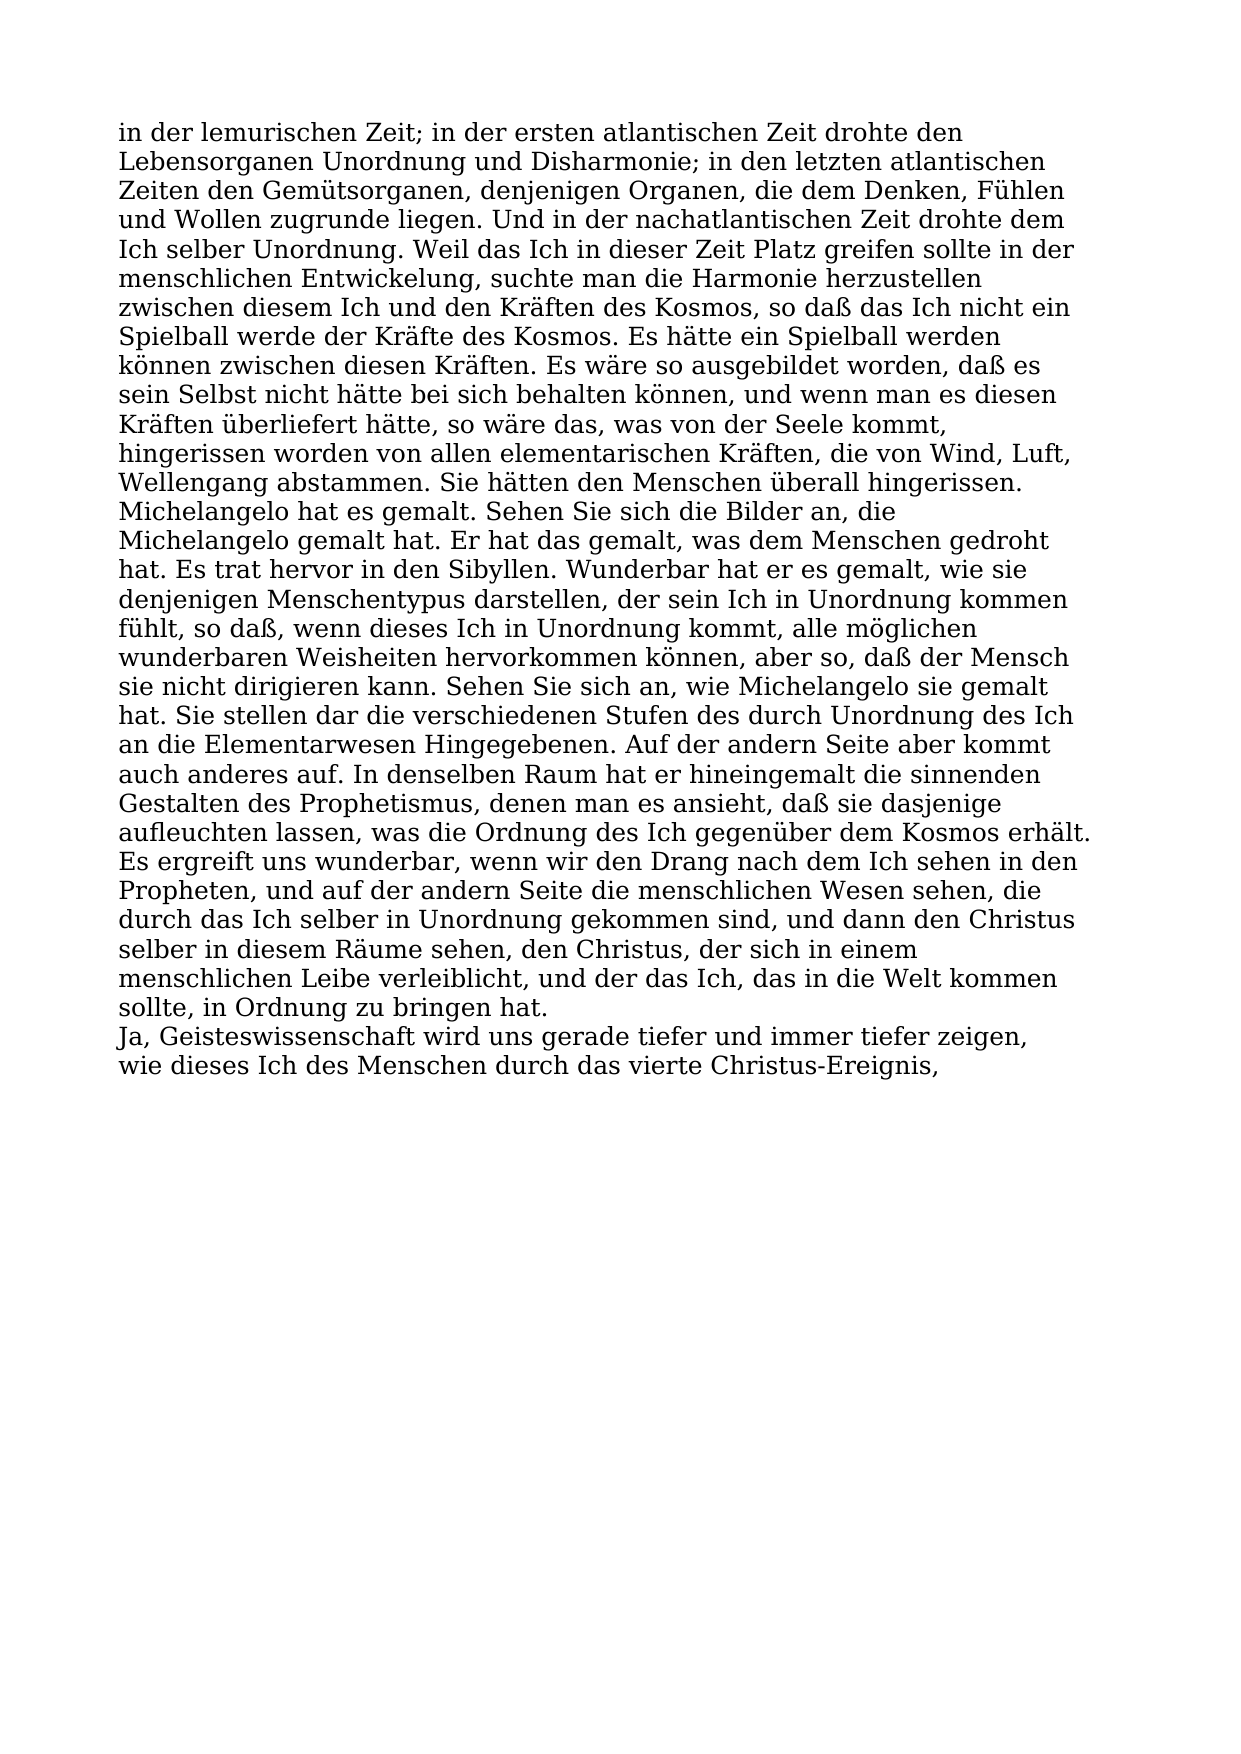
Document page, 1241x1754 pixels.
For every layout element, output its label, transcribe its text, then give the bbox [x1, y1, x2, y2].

text Zeiten den Gemütsorganen, denjenigen Organen, die dem Denken, Fühlen [118, 176, 1122, 206]
text wunderbaren Weisheiten hervorkommen können, aber so, daß der Mensch [118, 643, 1122, 672]
text aufleuchten lassen, was die Ordnung des Ich gegenüber dem Kosmos erhält. [118, 818, 1122, 847]
text denjenigen Menschentypus darstellen, der sein Ich in Unordnung kommen [118, 585, 1122, 614]
text Kräften überliefert hätte, so wäre das, was von der Seele kommt, [118, 410, 1122, 439]
text hat. Sie stellen dar die verschiedenen Stufen des durch Unordnung des Ich [118, 701, 1122, 731]
text sie nicht dirigieren kann. Sehen Sie sich an, wie Michelangelo sie gemalt [118, 672, 1122, 701]
text Lebensorganen Unordnung und Disharmonie; in den letzten atlantischen [118, 147, 1122, 176]
text in der lemurischen Zeit; in der ersten atlantischen Zeit drohte den [118, 118, 1122, 147]
text auch anderes auf. In denselben Raum hat er hineingemalt die sinnenden [118, 760, 1122, 789]
text Michelangelo gemalt hat. Er hat das gemalt, was dem Menschen gedroht [118, 526, 1122, 556]
text durch das Ich selber in Unordnung gekommen sind, und dann den Christus [118, 906, 1122, 935]
text hat. Es trat hervor in den Sibyllen. Wunderbar hat er es gemalt, wie sie [118, 556, 1122, 585]
text Wellengang abstammen. Sie hätten den Menschen überall hingerissen. [118, 468, 1122, 497]
text Spielball werde der Kräfte des Kosmos. Es hätte ein Spielball werden [118, 322, 1122, 351]
text Es ergreift uns wunderbar, wenn wir den Drang nach dem Ich sehen in den [118, 847, 1122, 876]
text sollte, in Ordnung zu bringen hat. [118, 993, 1122, 1022]
text menschlichen Entwickelung, suchte man die Harmonie herzustellen [118, 264, 1122, 293]
text fühlt, so daß, wenn dieses Ich in Unordnung kommt, alle möglichen [118, 614, 1122, 643]
text an die Elementarwesen Hingegebenen. Auf der andern Seite aber kommt [118, 731, 1122, 760]
text können zwischen diesen Kräften. Es wäre so ausgebildet worden, daß es [118, 351, 1122, 381]
text hingerissen worden von allen elementarischen Kräften, die von Wind, Luft, [118, 439, 1122, 468]
text Gestalten des Prophetismus, denen man es ansieht, daß sie dasjenige [118, 789, 1122, 818]
text menschlichen Leibe verleiblicht, und der das Ich, das in die Welt kommen [118, 964, 1122, 993]
text Ja, Geisteswissenschaft wird uns gerade tiefer und immer tiefer zeigen, [118, 1022, 1122, 1051]
text zwischen diesem Ich und den Kräften des Kosmos, so daß das Ich nicht ein [118, 293, 1122, 322]
text selber in diesem Räume sehen, den Christus, der sich in einem [118, 935, 1122, 964]
text wie dieses Ich des Menschen durch das vierte Christus-Ereignis, [118, 1051, 1122, 1081]
text Propheten, und auf der andern Seite die menschlichen Wesen sehen, die [118, 876, 1122, 906]
text Michelangelo hat es gemalt. Sehen Sie sich die Bilder an, die [118, 497, 1122, 526]
text und Wollen zugrunde liegen. Und in der nachatlantischen Zeit drohte dem [118, 206, 1122, 235]
text Ich selber Unordnung. Weil das Ich in dieser Zeit Platz greifen sollte in der [118, 235, 1122, 264]
text sein Selbst nicht hätte bei sich behalten können, und wenn man es diesen [118, 381, 1122, 410]
